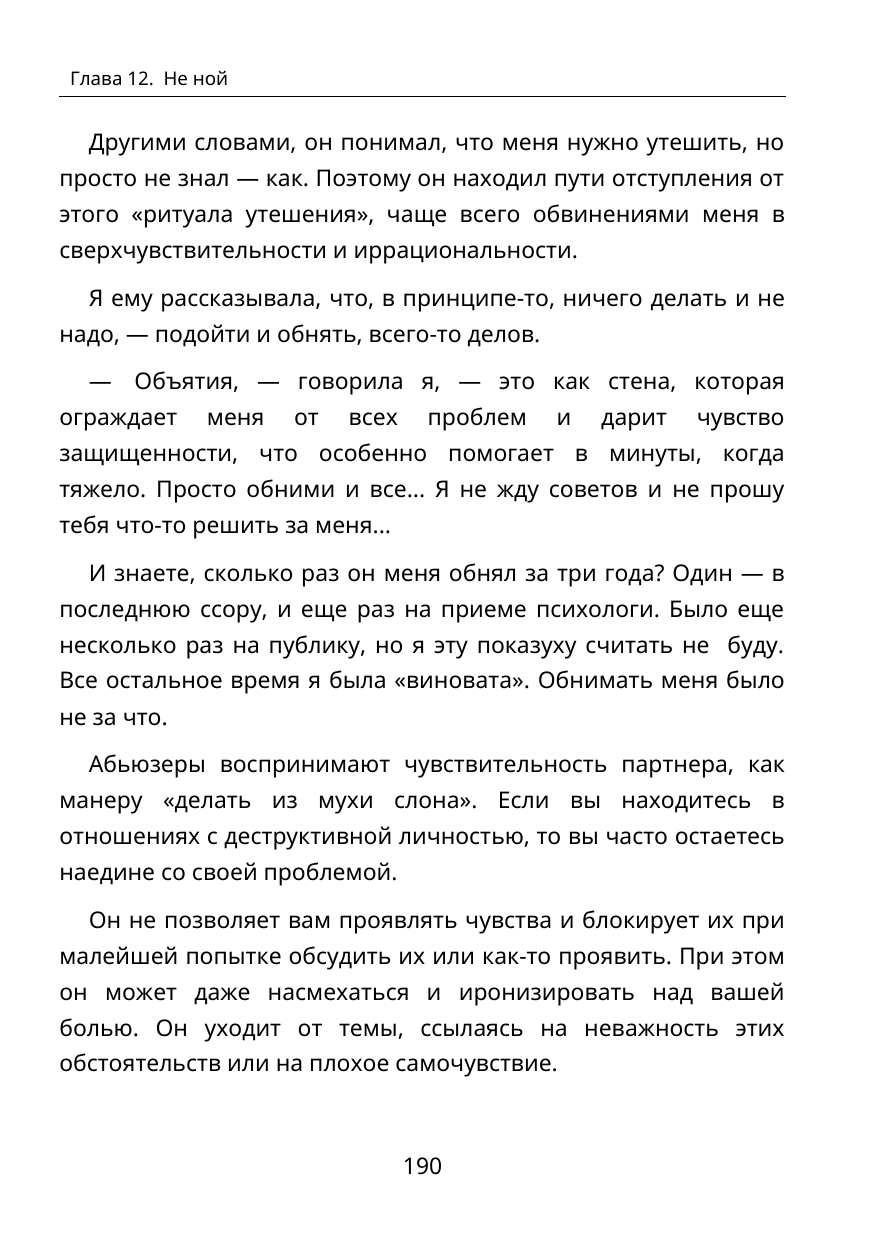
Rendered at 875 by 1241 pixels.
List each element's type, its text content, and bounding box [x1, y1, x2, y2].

text Абьюзеры воспринимают чувствительность партнера, как манеру «делать из мухи слона». Если вы находитесь в отношениях с деструктивной личностью, то вы часто остаетесь наедине со своей проблемой. [59, 748, 786, 887]
text И знаете, сколько раз он меня обнял за три года? Один — в последнюю ссору, и еще раз на приеме психологи. Было еще несколько раз на публику, но я эту показуху считать не буду. Все остальное время я была «виновата». Обнимать меня было не за что. [59, 557, 786, 732]
text Я ему рассказывала, что, в принципе-то, ничего делать и не надо, — подойти и обнять, всего-то делов. [59, 282, 786, 349]
text Другими словами, он понимал, что меня нужно утешить, но просто не знал — как. Поэтому он находил пути отступления от этого «ритуала утешения», чаще всего обвинениями меня в сверхчувствительности и иррациональности. [59, 126, 786, 265]
list Объятия, — говорила я, — это как стена, которая ограждает меня от всех проблем и дарит чувство защищенности, что особенно помогает в минуты, когда тяжело. Просто обними и все... Я не жду советов и не прошу тебя что-то решить за меня... [59, 365, 786, 540]
text Он не позволяет вам проявлять чувства и блокирует их при малейшей попытке обсудить их или как-то проявить. При этом он может даже насмехаться и иронизировать над вашей болью. Он уходит от темы, ссылаясь на неважность этих обстоятельств или на плохое самочувствие. [59, 904, 786, 1079]
